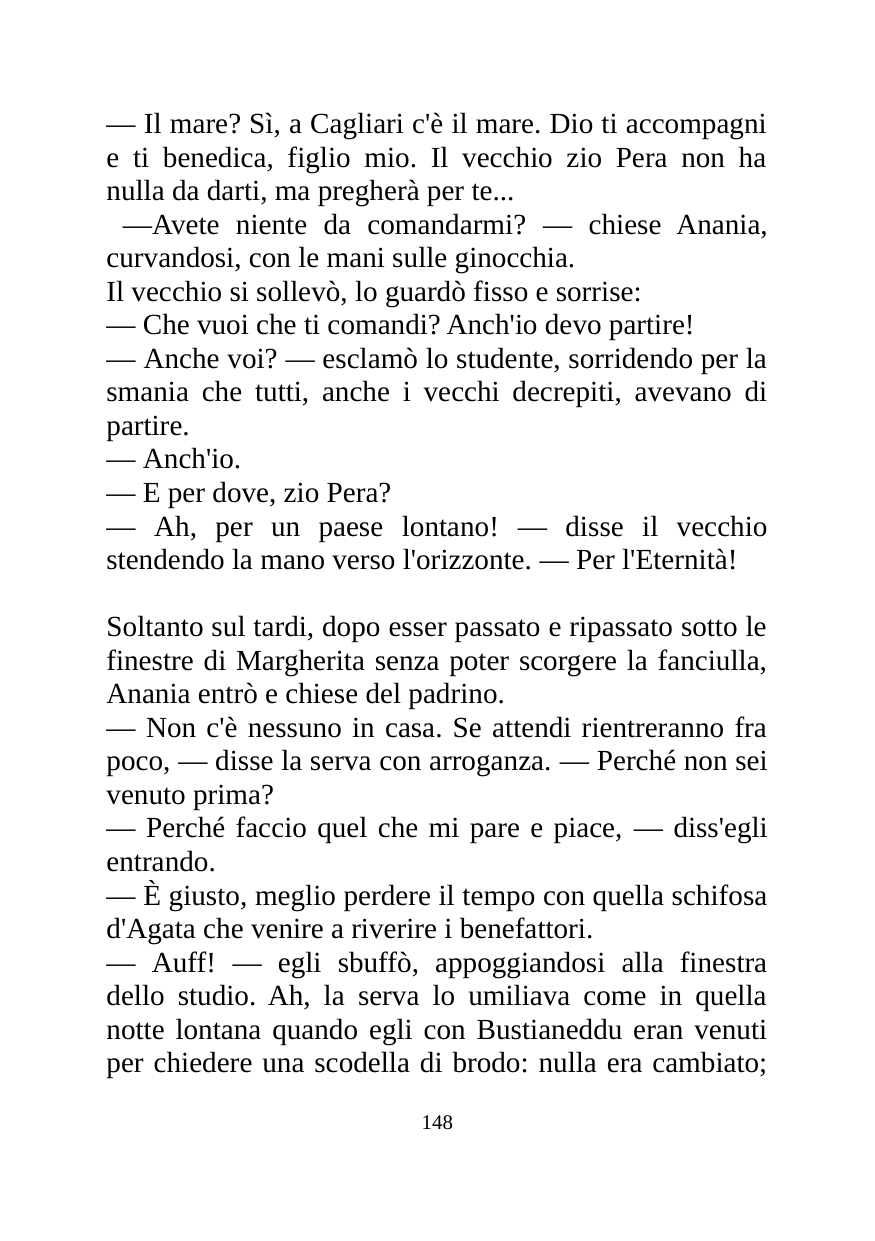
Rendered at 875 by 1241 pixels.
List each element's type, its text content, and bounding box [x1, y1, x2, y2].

text — Ah, per un paese lontano! — disse il vecchio stendendo la mano verso l'orizzonte. — Per l'Eternità! [106, 509, 768, 576]
text — Auff! — egli sbuffò, appoggiandosi alla finestra dello studio. Ah, la serva lo umiliava come in quella notte lontana quando egli con Bustianeddu eran venuti per chiedere una scodella di brodo: nulla era cambiato; [106, 945, 768, 1079]
text — Anche voi? — esclamò lo studente, sorridendo per la smania che tutti, anche i vecchi decrepiti, avevano di partire. [106, 341, 768, 442]
text — Anch'io. [106, 442, 768, 475]
text — Il mare? Sì, a Cagliari c'è il mare. Dio ti accompagni e ti benedica, figlio mio. Il vecchio zio Pera non ha nulla da darti, ma pregherà per te... [106, 106, 768, 207]
text — Che vuoi che ti comandi? Anch'io devo partire! [106, 307, 768, 341]
text —Avete niente da comandarmi? — chiese Anania, curvandosi, con le mani sulle ginocchia. [106, 207, 768, 274]
text — Perché faccio quel che mi pare e piace, — diss'egli entrando. [106, 811, 768, 878]
text — E per dove, zio Pera? [106, 475, 768, 509]
text — È giusto, meglio perdere il tempo con quella schifosa d'Agata che venire a riverire i benefattori. [106, 878, 768, 945]
text Soltanto sul tardi, dopo esser passato e ripassato sotto le finestre di Margherita senza poter scorgere la fanciulla, Anania entrò e chiese del padrino. [106, 609, 768, 710]
text Il vecchio si sollevò, lo guardò fisso e sorrise: [106, 274, 768, 307]
text — Non c'è nessuno in casa. Se attendi rientreranno fra poco, — disse la serva con arroganza. — Perché non sei venuto prima? [106, 710, 768, 811]
